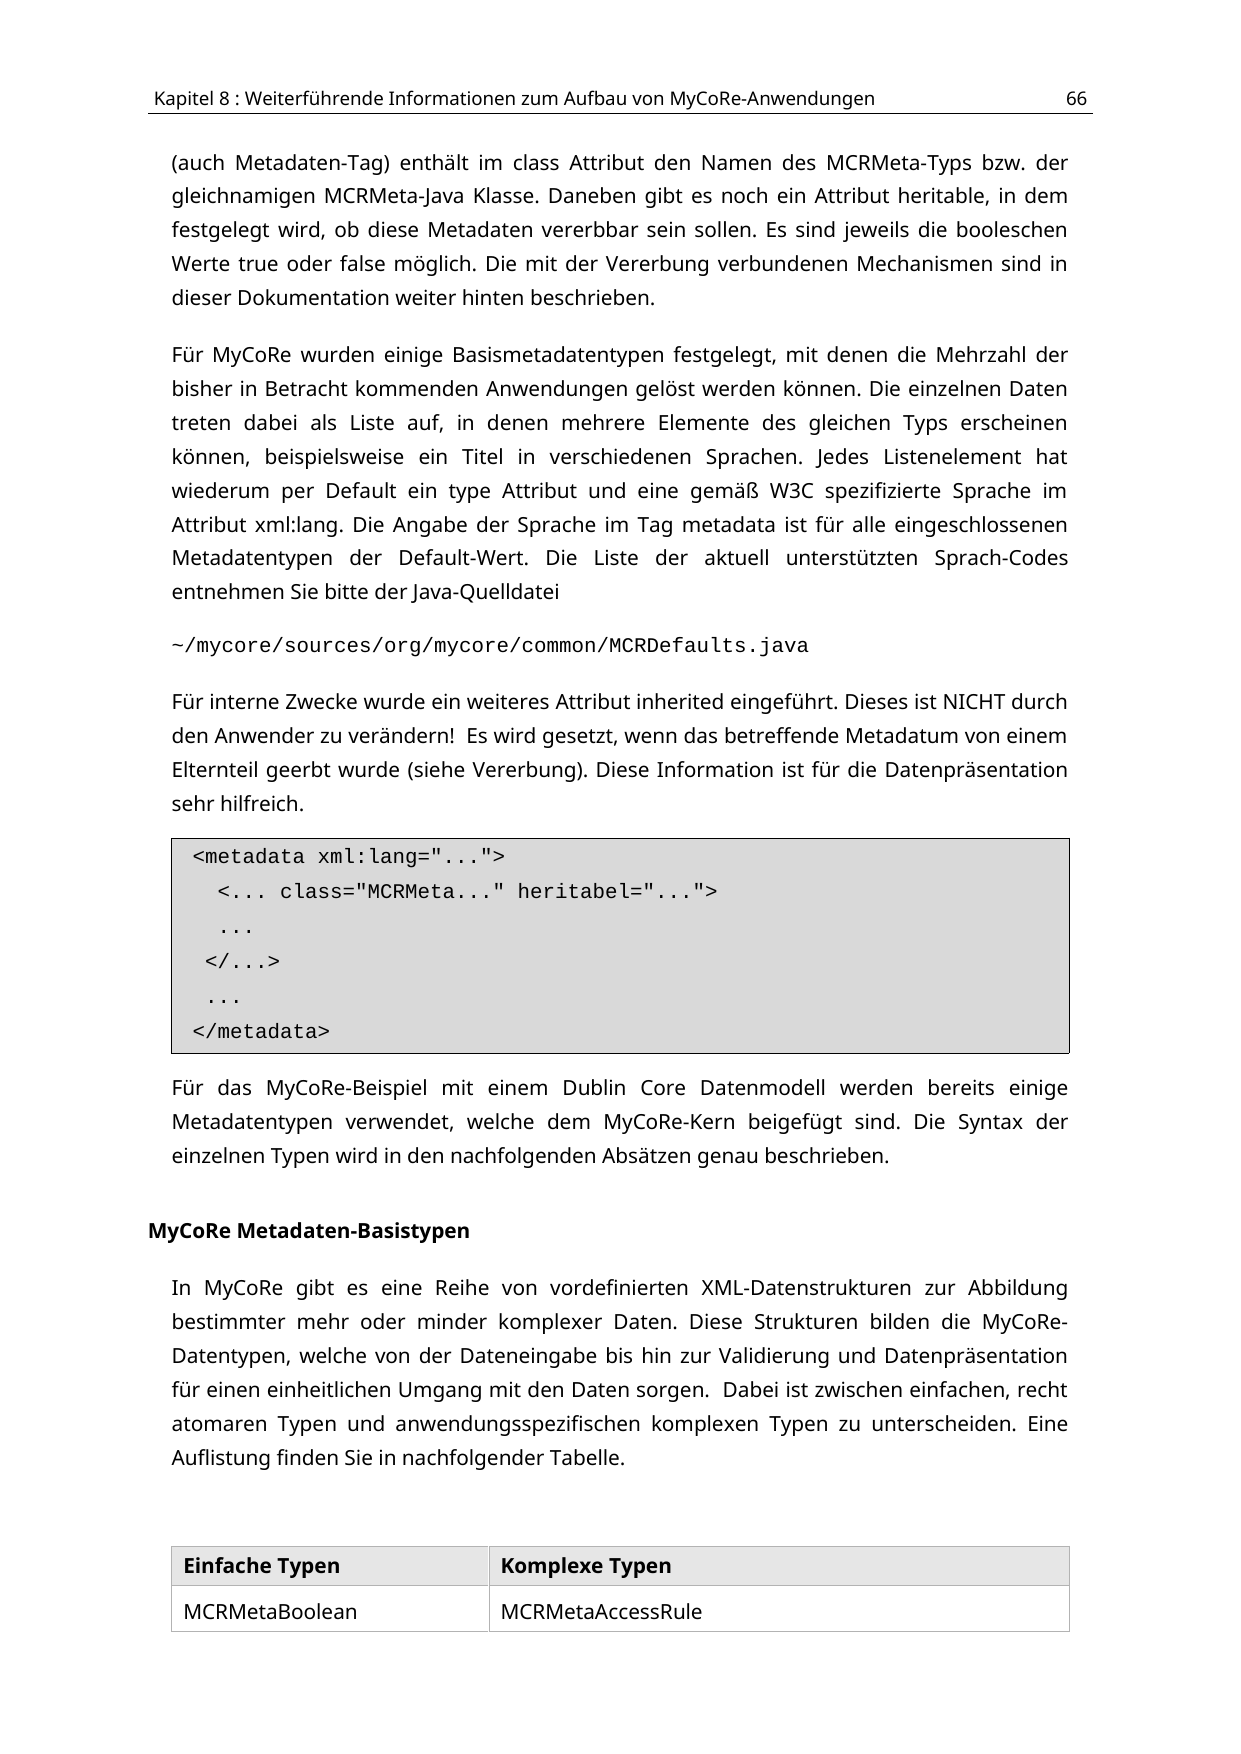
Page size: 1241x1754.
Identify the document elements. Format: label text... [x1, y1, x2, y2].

text <metadata xml:lang="..."> [172, 839, 1069, 869]
table_header Einfache Typen [172, 1547, 488, 1585]
text Für MyCoRe wurden einige Basismetadatentypen festgelegt, mit denen die Mehrzahl der bisher in Betracht kommenden Anwendungen gelöst werden können. Die einzelnen Daten treten dabei als Liste auf, in denen mehrere Elemente des gleichen Typs erscheinen können, beispielsweise ein Titel in verschiedenen Sprachen. Jedes Listenelement hat wiederum per Default ein type Attribut und eine gemäß W3C spezifizierte Sprache im Attribut xml:lang. Die Angabe der Sprache im Tag metadata ist für alle eingeschlossenen Metadatentypen der Default-Wert. Die Liste der aktuell unterstützten Sprach-Codes entnehmen Sie bitte der Java-Quelldatei [171, 340, 1069, 606]
text ~/mycore/sources/org/mycore/common/MCRDefaults.java [171, 635, 1069, 658]
text (auch Metadaten-Tag) enthält im class Attribut den Namen des MCRMeta-Typs bzw. der gleichnamigen MCRMeta-Java Klasse. Daneben gibt es noch ein Attribut heritable, in dem festgelegt wird, ob diese Metadaten vererbbar sein sollen. Es sind jeweils die booleschen Werte true oder false möglich. Die mit der Vererbung verbundenen Mechanismen sind in dieser Dokumentation weiter hinten beschrieben. [171, 148, 1069, 311]
table_cell MCRMetaAccessRule [490, 1586, 1069, 1631]
text ... [172, 978, 1069, 1009]
text Für interne Zwecke wurde ein weiteres Attribut inherited eingeführt. Dieses ist NICHT durch den Anwender zu verändern! Es wird gesetzt, wenn das betreffende Metadatum von einem Elternteil geerbt wurde (siehe Vererbung). Diese Information ist für die Datenpräsentation sehr hilfreich. [171, 687, 1069, 817]
text In MyCoRe gibt es eine Reihe von vordefinierten XML-Datenstrukturen zur Abbildung bestimmter mehr oder minder komplexer Daten. Diese Strukturen bilden die MyCoRe-Datentypen, welche von der Dateneingabe bis hin zur Validierung und Datenpräsentation für einen einheitlichen Umgang mit den Daten sorgen. Dabei ist zwischen einfachen, recht atomaren Typen und anwendungsspezifischen komplexen Typen zu unterscheiden. Eine Auflistung finden Sie in nachfolgender Tabelle. [171, 1273, 1069, 1471]
text ... [172, 908, 1069, 939]
subtitle MyCoRe Metadaten-Basistypen [148, 1216, 1092, 1244]
text <... class="MCRMeta..." heritabel="..."> [172, 873, 1069, 904]
text </...> [172, 943, 1069, 974]
table_cell MCRMetaBoolean [172, 1586, 488, 1631]
table_header Komplexe Typen [490, 1547, 1069, 1585]
text </metadata> [172, 1013, 1069, 1053]
text Für das MyCoRe-Beispiel mit einem Dublin Core Datenmodell werden bereits einige Metadatentypen verwendet, welche dem MyCoRe-Kern beigefügt sind. Die Syntax der einzelnen Typen wird in den nachfolgenden Absätzen genau beschrieben. [171, 1073, 1069, 1169]
